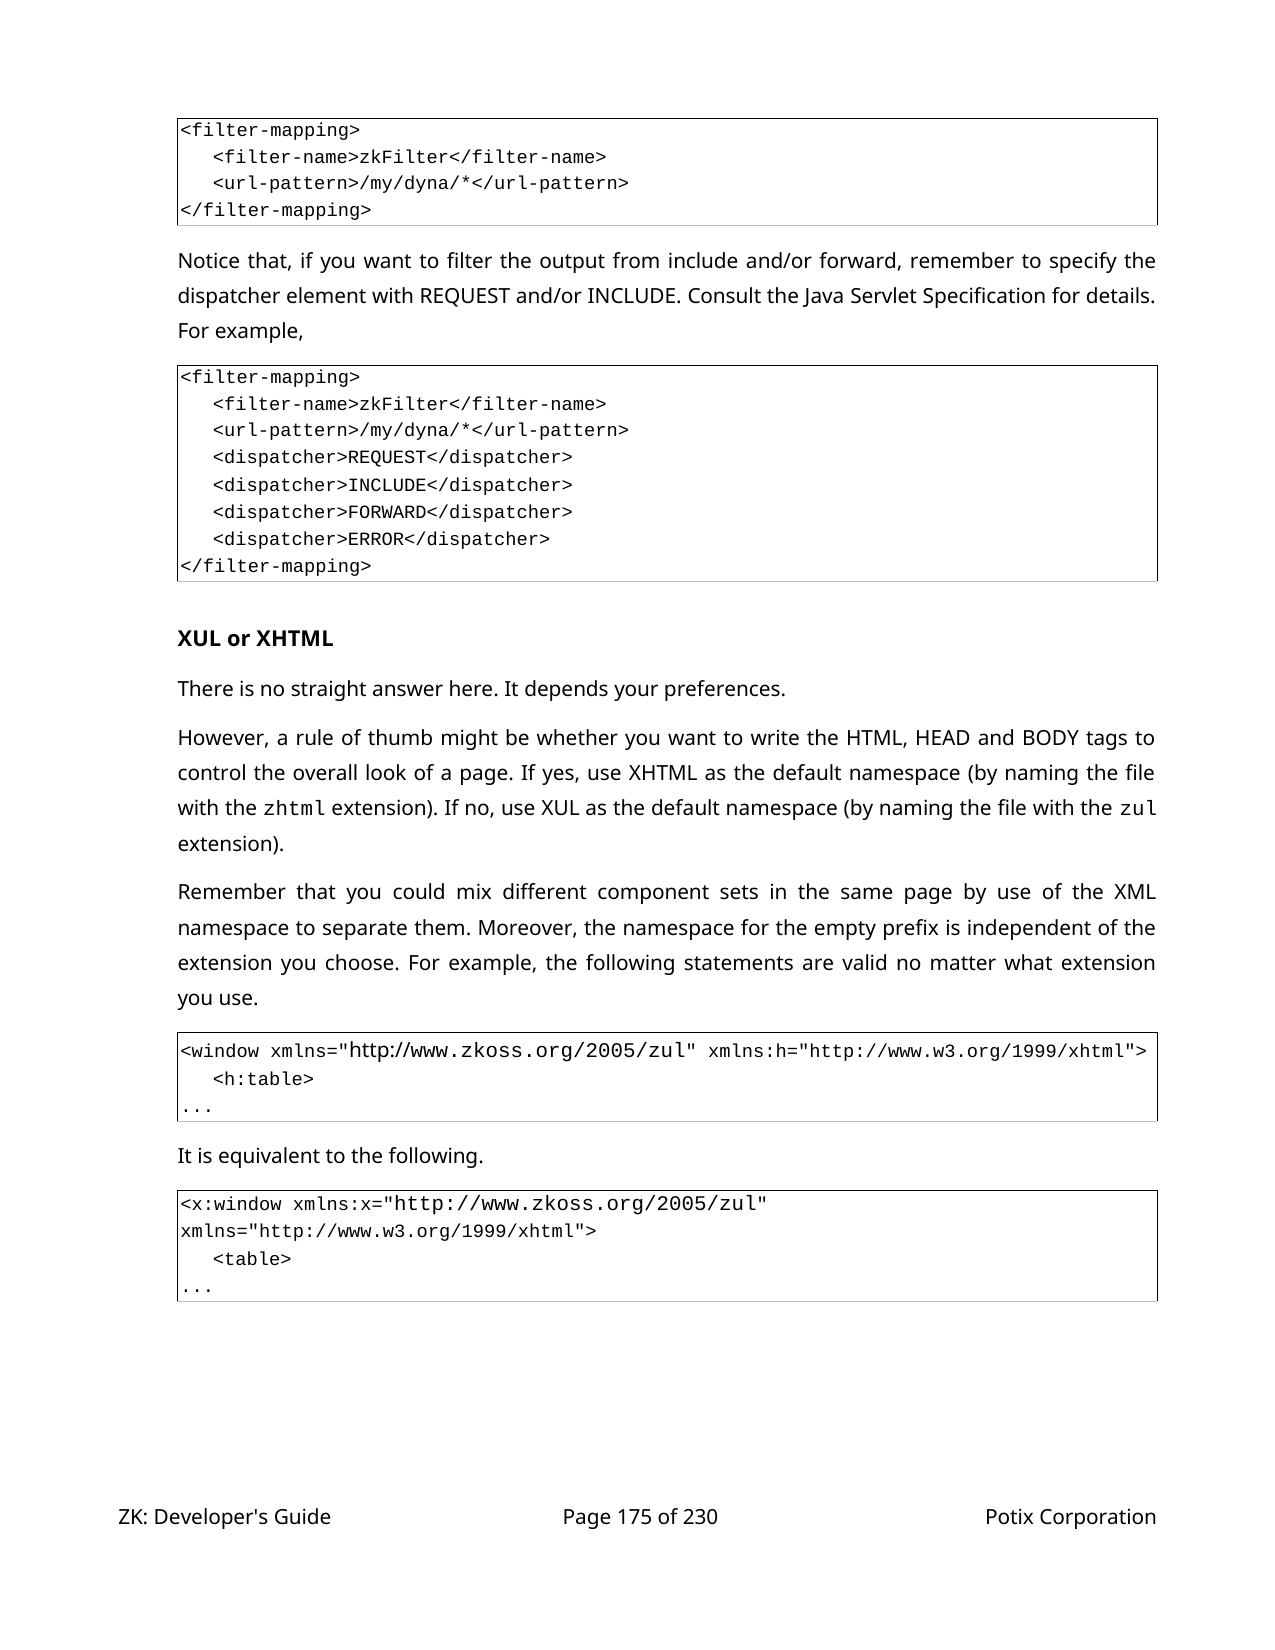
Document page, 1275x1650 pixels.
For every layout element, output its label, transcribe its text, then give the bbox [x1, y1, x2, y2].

text <window xmlns="http://www.zkoss.org/2005/zul" xmlns:h="http://www.w3.org/1999/xhtml"> [178, 1033, 1157, 1063]
text <dispatcher>FORWARD</dispatcher> [178, 500, 1157, 524]
text It is equivalent to the following. [177, 1142, 1157, 1170]
text ... [178, 1094, 1157, 1121]
text <dispatcher>REQUEST</dispatcher> [178, 445, 1157, 469]
text There is no straight answer here. It depends your preferences. [177, 674, 1157, 702]
text ... [178, 1274, 1157, 1301]
text <dispatcher>ERROR</dispatcher> </filter-mapping> [178, 527, 1157, 581]
text However, a rule of thumb might be whether you want to write the HTML, HEAD and BODY tags to control the overall look of a page. If yes, use XHTML as the default namespace (by naming the file with the zhtml extension). If no, use XUL as the default namespace (by naming the file with the zul extension). [177, 723, 1157, 857]
text <filter-mapping> <filter-name>zkFilter</filter-name> <url-pattern>/my/dyna/*</url-pattern> [178, 366, 1157, 442]
text Notice that, if you want to filter the output from include and/or forward, remember to specify the dispatcher element with REQUEST and/or INCLUDE. Consult the Java Servlet Specification for details. For example, [177, 246, 1157, 344]
text <dispatcher>INCLUDE</dispatcher> [178, 472, 1157, 497]
text <h:table> [178, 1066, 1157, 1091]
text <x:window xmlns:x="http://www.zkoss.org/2005/zul" xmlns="http://www.w3.org/1999/xhtml"> [178, 1191, 1157, 1243]
text <table> [178, 1246, 1157, 1271]
subtitle XUL or XHTML [177, 623, 1157, 653]
text Remember that you could mix different component sets in the same page by use of the XML namespace to separate them. Moreover, the namespace for the empty prefix is independent of the extension you choose. For example, the following statements are valid no matter what extension you use. [177, 877, 1157, 1011]
text <filter-mapping> <filter-name>zkFilter</filter-name> <url-pattern>/my/dyna/*</url-pattern> </filter-mapping> [178, 119, 1157, 225]
